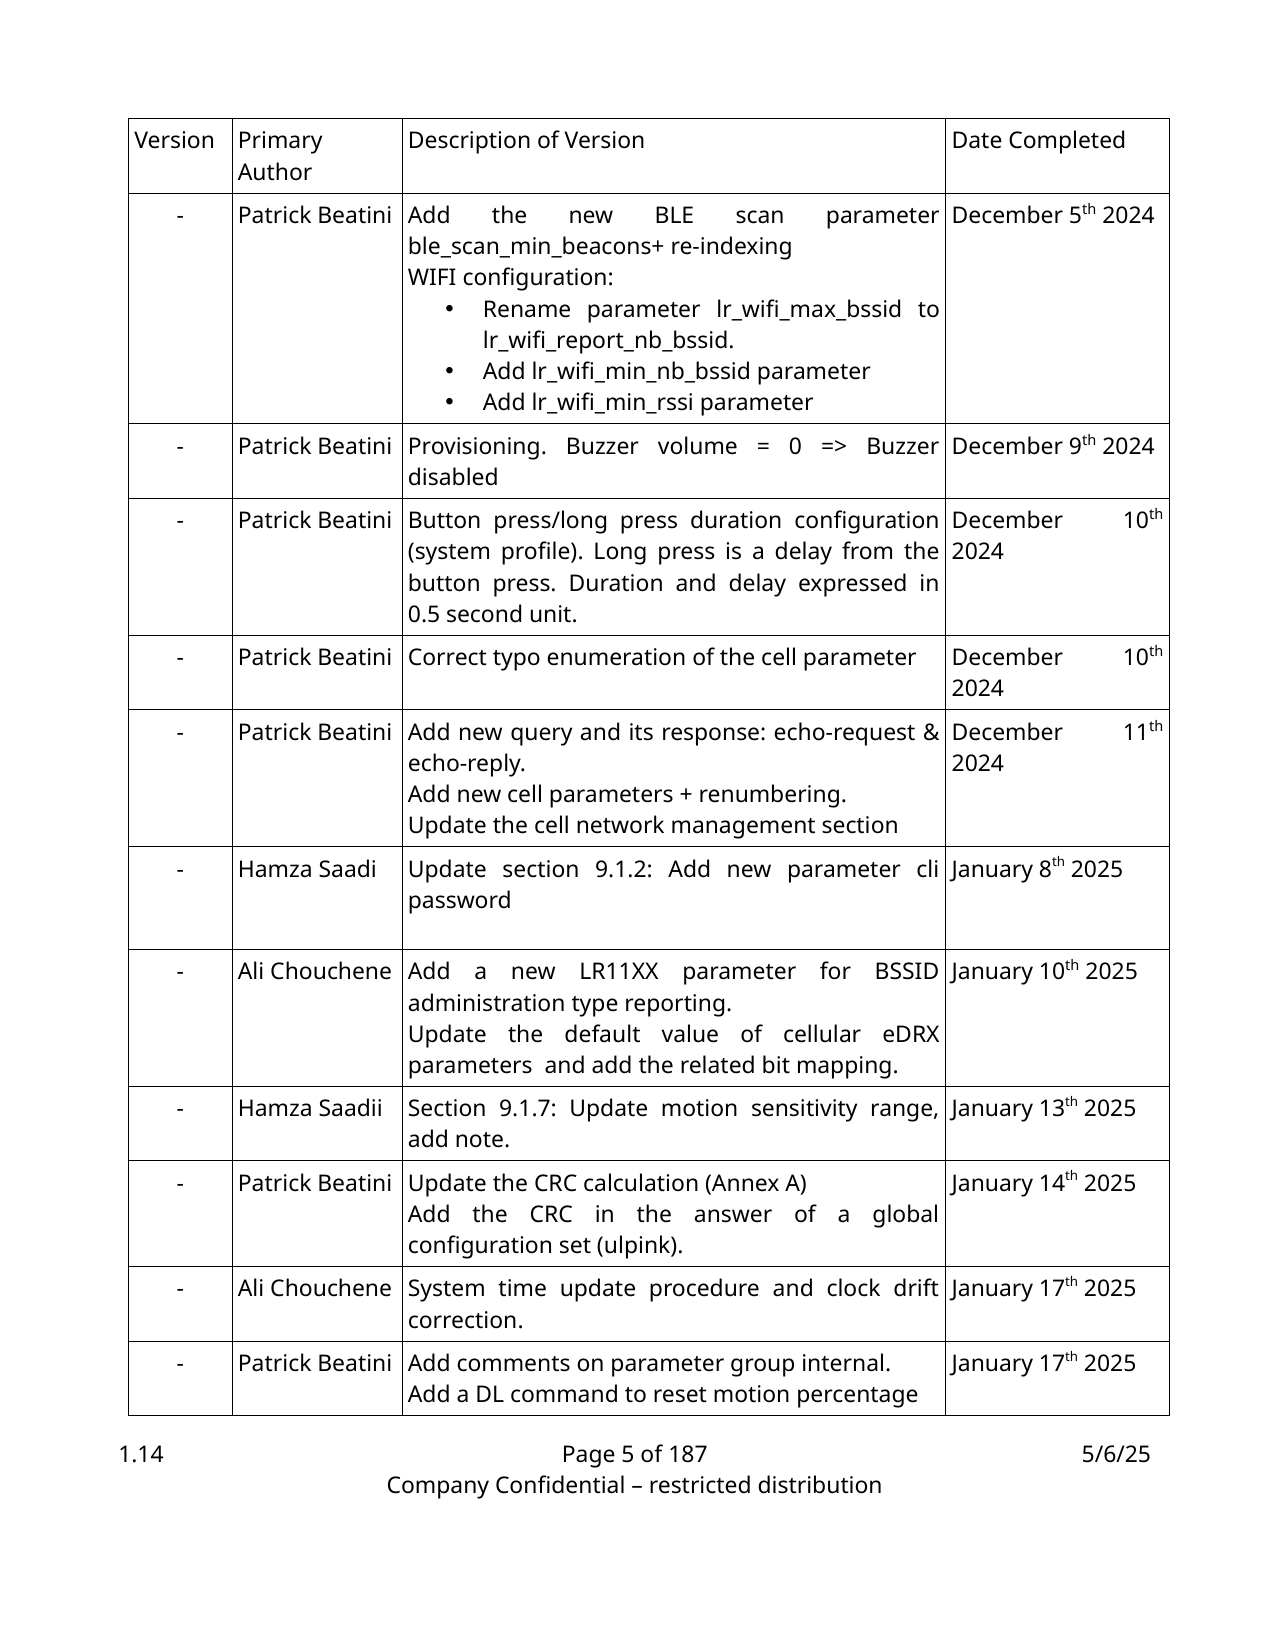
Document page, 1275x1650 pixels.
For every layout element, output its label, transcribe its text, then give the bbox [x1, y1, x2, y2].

table_cell Add new query and its response: echo-request & echo-reply. Add new cell parameters + renumbering. Update the cell network management section [403, 710, 945, 846]
table_cell Ali Chouchene [233, 1267, 402, 1341]
table_cell - [129, 1087, 232, 1160]
table_cell December 9th 2024 [946, 424, 1169, 498]
table_header Description of Version [403, 119, 945, 193]
table_cell Update the CRC calculation (Annex A) Add the CRC in the answer of a global configuration set (ulpink). [403, 1161, 945, 1266]
table_cell ‍- [129, 1267, 232, 1341]
table_cell Update section 9.1.2: Add new parameter cli password [403, 847, 945, 949]
table_header Primary Author [233, 119, 402, 193]
table_cell - [129, 847, 232, 949]
table_cell Ali Chouchene [233, 950, 402, 1086]
table_cell - [129, 424, 232, 498]
table_cell January 8th 2025 [946, 847, 1169, 949]
table_cell December 10th 2024 [946, 499, 1169, 635]
table_cell Patrick Beatini [233, 710, 402, 846]
table_cell - [129, 499, 232, 635]
table_cell Add comments on parameter group internal. Add a DL command to reset motion percentage [403, 1342, 945, 1415]
table_cell Hamza Saadii [233, 1087, 402, 1160]
table_cell January 17th 2025 [946, 1267, 1169, 1341]
table_cell January 14th 2025 [946, 1161, 1169, 1266]
table_cell December 10th 2024 [946, 636, 1169, 709]
table_cell Patrick Beatini [233, 1342, 402, 1415]
table_cell Correct typo enumeration of the cell parameter [403, 636, 945, 709]
table_cell December 5th 2024 [946, 194, 1169, 423]
table_header Version [129, 119, 232, 193]
table_cell Section 9.1.7: Update motion sensitivity range, add note. [403, 1087, 945, 1160]
table_cell - [129, 950, 232, 1086]
table_cell - [129, 1161, 232, 1266]
table_cell Patrick Beatini [233, 424, 402, 498]
table_cell - [129, 194, 232, 423]
table_cell - [129, 636, 232, 709]
table_cell January 13th 2025 [946, 1087, 1169, 1160]
table_cell Patrick Beatini [233, 1161, 402, 1266]
table_cell January 10th 2025 [946, 950, 1169, 1086]
table_cell Patrick Beatini [233, 194, 402, 423]
table_cell Add the new BLE scan parameter ble_scan_min_beacons+ re-indexing WIFI configuration: Rename parameter lr_wifi_max_bssid to lr_wifi_report_nb_bssid. Add lr_wifi_min_nb_bssid parameter Add lr_wifi_min_rssi parameter [403, 194, 945, 423]
table_cell Provisioning. Buzzer volume = 0 => Buzzer disabled [403, 424, 945, 498]
table_header Date Completed [946, 119, 1169, 193]
table_cell Patrick Beatini [233, 636, 402, 709]
table_cell Button press/long press duration configuration (system profile). Long press is a delay from the button press. Duration and delay expressed in 0.5 second unit. [403, 499, 945, 635]
table_cell Hamza Saadi [233, 847, 402, 949]
table_cell Add a new LR11XX parameter for BSSID administration type reporting. Update the default value of cellular eDRX parameters and add the related bit mapping. [403, 950, 945, 1086]
table_cell System time update procedure and clock drift correction. [403, 1267, 945, 1341]
table_cell - [129, 1342, 232, 1415]
table_cell December 11th 2024 [946, 710, 1169, 846]
table_cell Patrick Beatini [233, 499, 402, 635]
table_cell January 17th 2025 [946, 1342, 1169, 1415]
table_cell - [129, 710, 232, 846]
